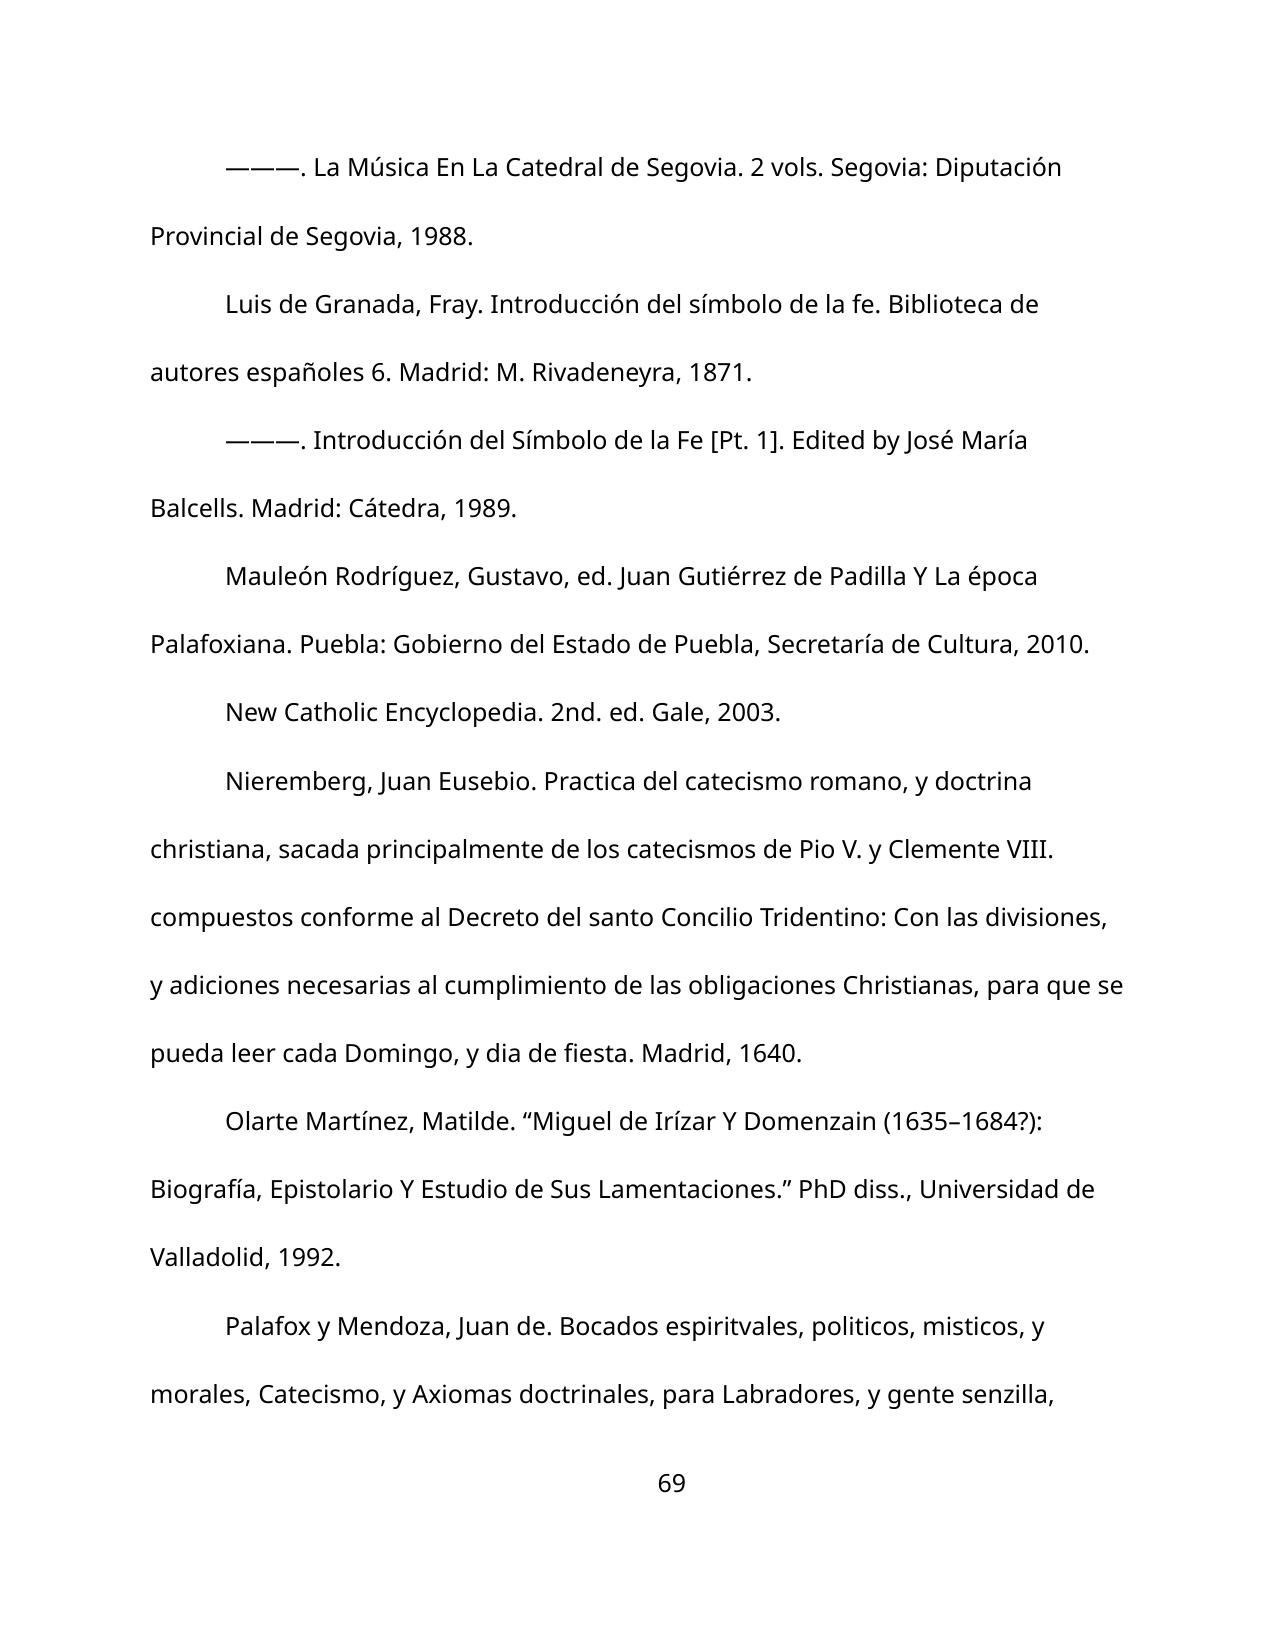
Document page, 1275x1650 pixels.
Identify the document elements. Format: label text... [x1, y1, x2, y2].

text New Catholic Encyclopedia. 2nd. ed. Gale, 2003. [150, 695, 1125, 729]
text Nieremberg, Juan Eusebio. Practica del catecismo romano, y doctrina christiana, sacada principalmente de los catecismos de Pio V. y Clemente VIII. compuestos conforme al Decreto del santo Concilio Tridentino: Con las divisiones, y adiciones necesarias al cumplimiento de las obligaciones Christianas, para que se pueda leer cada Domingo, y dia de fiesta. Madrid, 1640. [150, 763, 1125, 1070]
text ———. Introducción del Símbolo de la Fe [Pt. 1]. Edited by José María Balcells. Madrid: Cátedra, 1989. [150, 422, 1125, 525]
text Mauleón Rodríguez, Gustavo, ed. Juan Gutiérrez de Padilla Y La época Palafoxiana. Puebla: Gobierno del Estado de Puebla, Secretaría de Cultura, 2010. [150, 559, 1125, 661]
text Luis de Granada, Fray. Introducción del símbolo de la fe. Biblioteca de autores españoles 6. Madrid: M. Rivadeneyra, 1871. [150, 286, 1125, 388]
text Palafox y Mendoza, Juan de. Bocados espiritvales, politicos, misticos, y morales, Catecismo, y Axiomas doctrinales, para Labradores, y gente senzilla, [150, 1308, 1125, 1410]
text Olarte Martínez, Matilde. “Miguel de Irízar Y Domenzain (1635–1684?): Biografía, Epistolario Y Estudio de Sus Lamentaciones.” PhD diss., Universidad de Valladolid, 1992. [150, 1104, 1125, 1274]
text ———. La Música En La Catedral de Segovia. 2 vols. Segovia: Diputación Provincial de Segovia, 1988. [150, 150, 1125, 252]
